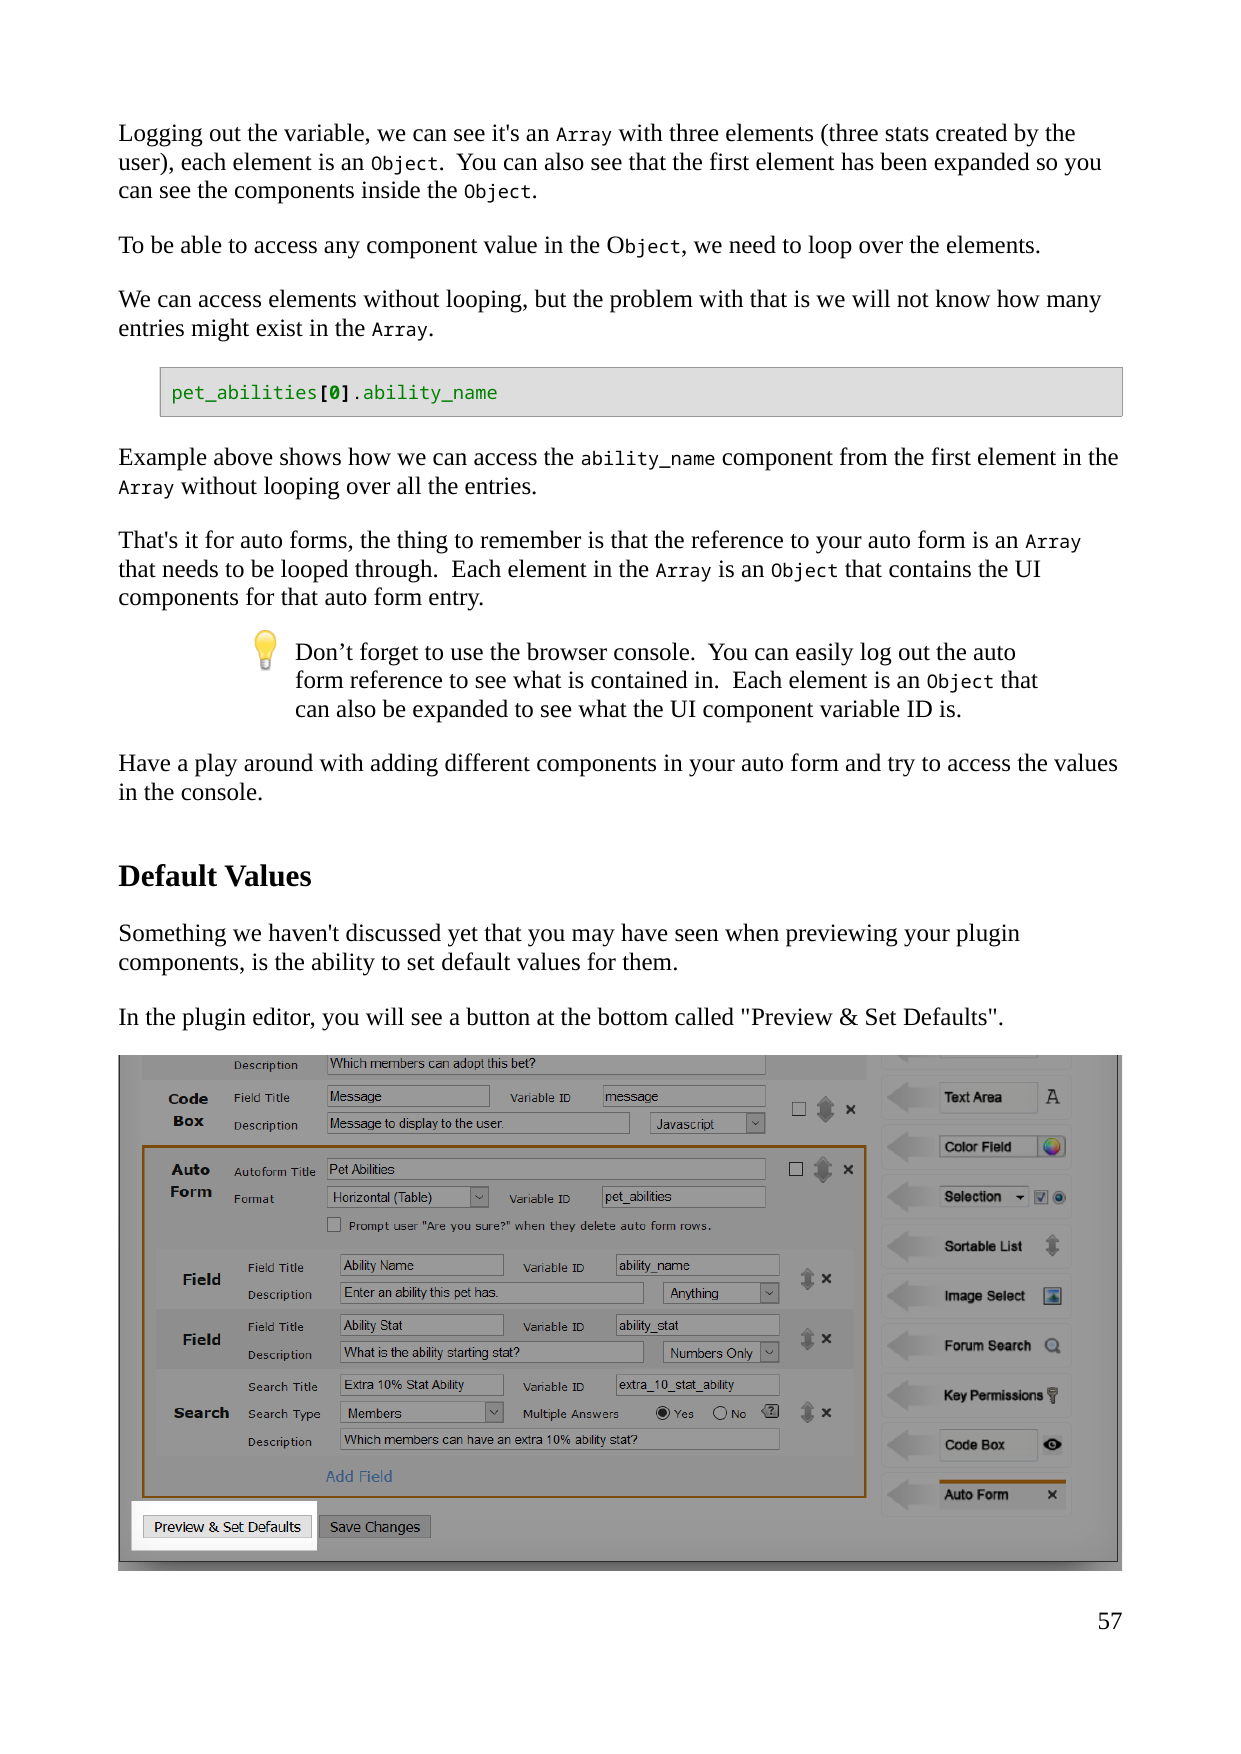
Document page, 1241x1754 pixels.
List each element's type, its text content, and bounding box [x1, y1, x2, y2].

text To be able to access any component value in the Object, we need to loop over the elements. [118, 230, 1122, 259]
table_header [236, 637, 295, 723]
picture [248, 630, 283, 671]
text That's it for auto forms, the thing to remember is that the reference to your auto form is an Array that needs to be looped through. Each element in the Array is an Object that contains the UI components for that auto form entry. [118, 525, 1122, 611]
text Something we haven't discussed yet that you may have seen when previewing your plugin components, is the ability to set default values for them. [118, 918, 1122, 976]
picture [118, 1055, 1123, 1571]
text Default Values [118, 857, 1122, 893]
text Example above shows how we can access the ability_name component from the first element in the Array without looping over all the entries. [118, 442, 1122, 499]
text Have a play around with adding different components in your auto form and try to access the values in the console. [118, 748, 1122, 806]
text Logging out the variable, we can see it's an Array with three elements (three stats created by the user), each element is an Object. You can also see that the first element has been expanded so you can see the components inside the Object. [118, 118, 1122, 204]
table_header Don’t forget to use the browser console. You can easily log out the auto form reference to see what is contained in. Each element is an Object that can also be expanded to see what the UI component variable ID is. [295, 637, 1051, 723]
text In the plugin editor, you will see a button at the bottom called "Preview & Set Defaults". [118, 1002, 1122, 1030]
text We can access elements without looping, but the problem with that is we will not know how many entries might exist in the Array. [118, 284, 1122, 342]
text pet_abilities[0].ability_name [161, 368, 1122, 416]
